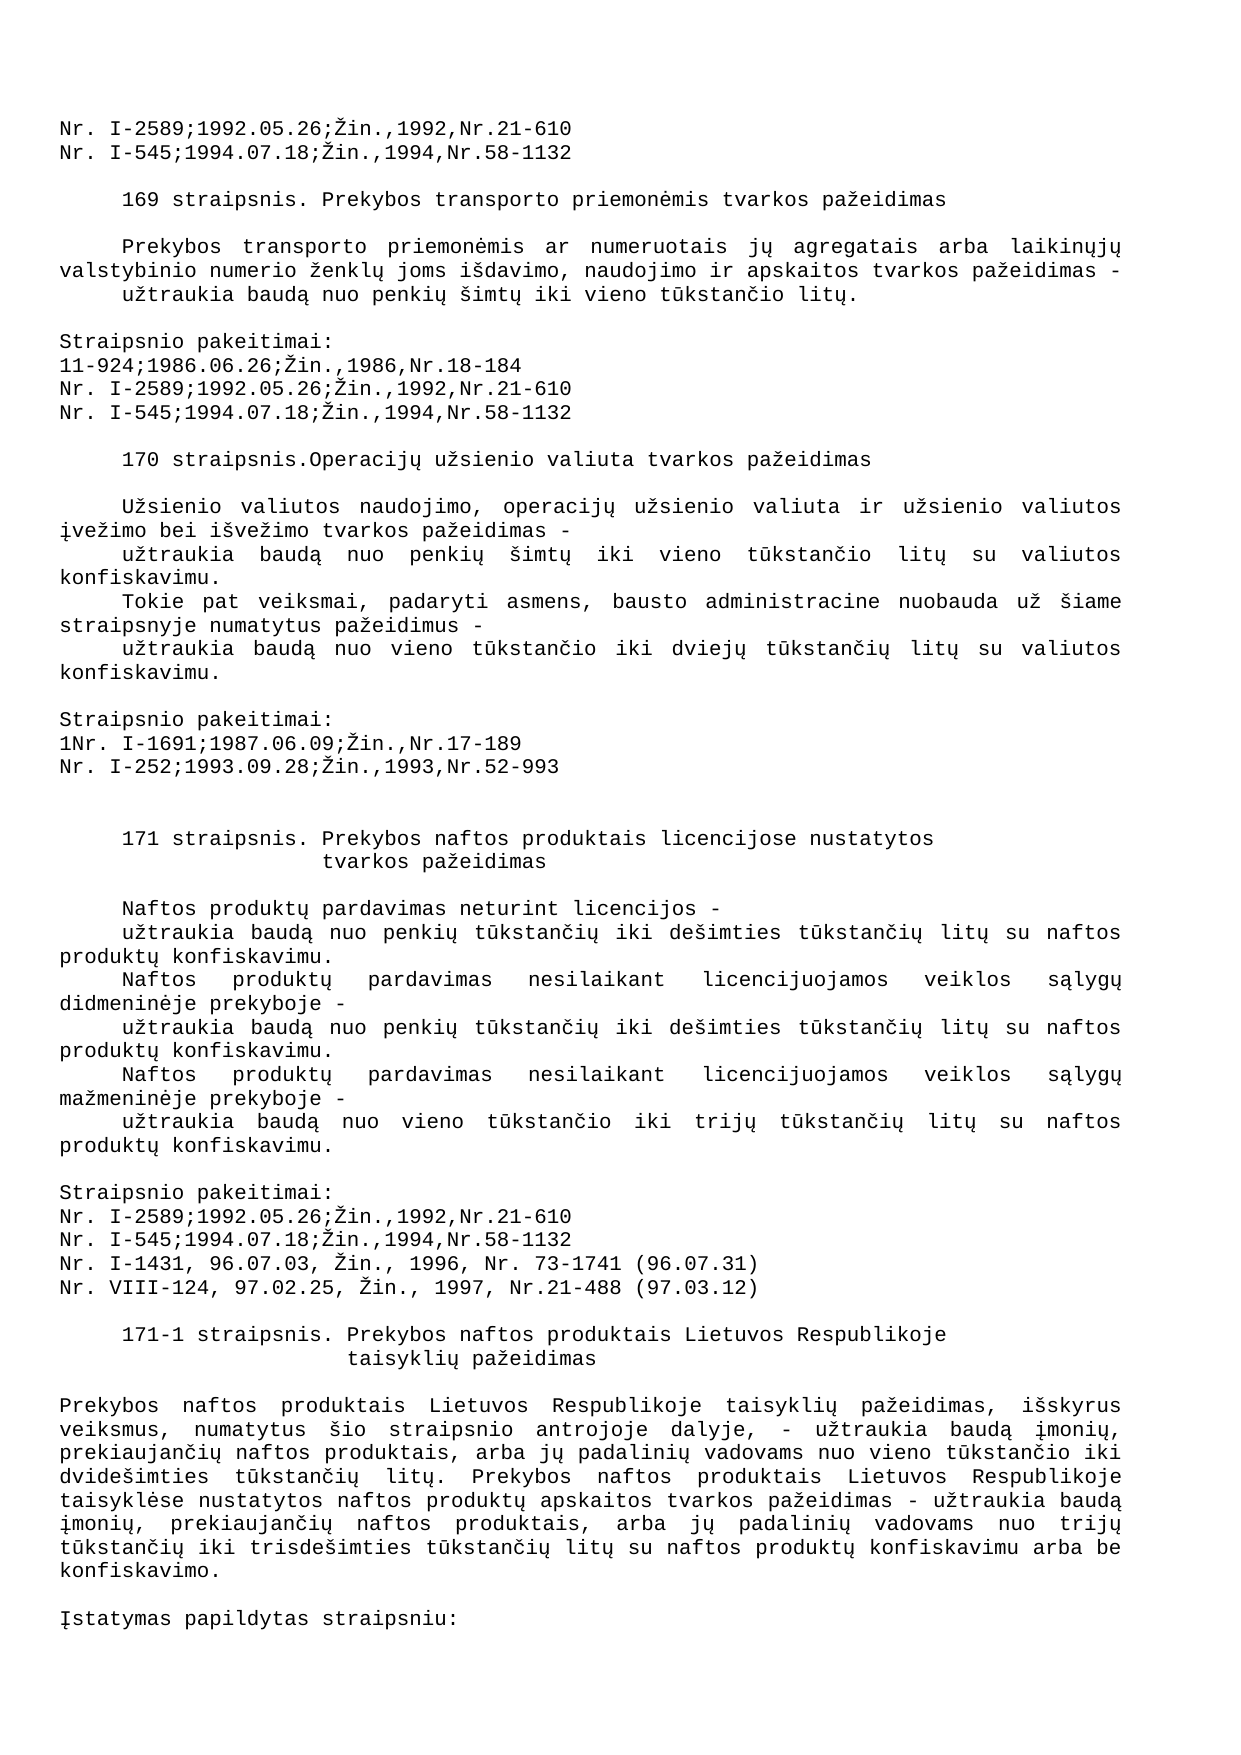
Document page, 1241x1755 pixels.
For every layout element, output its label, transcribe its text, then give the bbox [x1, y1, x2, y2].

text Naftos produktų pardavimas neturint licencijos - [59, 898, 1122, 922]
text užtraukia baudą nuo penkių tūkstančių iki dešimties tūkstančių litų su naftos produktų konfiskavimu. [59, 922, 1122, 969]
text 171 straipsnis. Prekybos naftos produktais licencijose nustatytos [59, 827, 1122, 851]
text tvarkos pažeidimas [59, 851, 1122, 875]
text Nr. I-252;1993.09.28;Žin.,1993,Nr.52-993 [59, 757, 1122, 780]
text Nr. I-545;1994.07.18;Žin.,1994,Nr.58-1132 [59, 142, 1122, 165]
text Straipsnio pakeitimai: [59, 709, 1122, 733]
text Straipsnio pakeitimai: [59, 1182, 1122, 1206]
text taisyklių pažeidimas [59, 1348, 1122, 1371]
text 11-924;1986.06.26;Žin.,1986,Nr.18-184 [59, 354, 1122, 378]
text Nr. I-545;1994.07.18;Žin.,1994,Nr.58-1132 [59, 1229, 1122, 1253]
text 1Nr. I-1691;1987.06.09;Žin.,Nr.17-189 [59, 733, 1122, 757]
text Prekybos naftos produktais Lietuvos Respublikoje taisyklių pažeidimas, išskyrus veiksmus, numatytus šio straipsnio antrojoje dalyje, - užtraukia baudą įmonių, prekiaujančių naftos produktais, arba jų padalinių vadovams nuo vieno tūkstančio iki dvidešimties tūkstančių litų. Prekybos naftos produktais Lietuvos Respublikoje taisyklėse nustatytos naftos produktų apskaitos tvarkos pažeidimas - užtraukia baudą įmonių, prekiaujančių naftos produktais, arba jų padalinių vadovams nuo trijų tūkstančių iki trisdešimties tūkstančių litų su naftos produktų konfiskavimu arba be konfiskavimo. [59, 1395, 1122, 1584]
text Prekybos transporto priemonėmis ar numeruotais jų agregatais arba laikinųjų valstybinio numerio ženklų joms išdavimo, naudojimo ir apskaitos tvarkos pažeidimas - [59, 236, 1122, 284]
text Nr. VIII-124, 97.02.25, Žin., 1997, Nr.21-488 (97.03.12) [59, 1277, 1122, 1300]
text Naftos produktų pardavimas nesilaikant licencijuojamos veiklos sąlygų mažmeninėje prekyboje - [59, 1064, 1122, 1111]
text Užsienio valiutos naudojimo, operacijų užsienio valiuta ir užsienio valiutos įvežimo bei išvežimo tvarkos pažeidimas - [59, 496, 1122, 544]
text užtraukia baudą nuo penkių šimtų iki vieno tūkstančio litų. [59, 284, 1122, 307]
text 170 straipsnis.Operacijų užsienio valiuta tvarkos pažeidimas [59, 449, 1122, 473]
text Naftos produktų pardavimas nesilaikant licencijuojamos veiklos sąlygų didmeninėje prekyboje - [59, 969, 1122, 1017]
text Straipsnio pakeitimai: [59, 331, 1122, 354]
text Nr. I-2589;1992.05.26;Žin.,1992,Nr.21-610 [59, 378, 1122, 402]
text 171-1 straipsnis. Prekybos naftos produktais Lietuvos Respublikoje [59, 1324, 1122, 1348]
text Įstatymas papildytas straipsniu: [59, 1608, 1122, 1631]
text užtraukia baudą nuo vieno tūkstančio iki trijų tūkstančių litų su naftos produktų konfiskavimu. [59, 1111, 1122, 1158]
text užtraukia baudą nuo penkių šimtų iki vieno tūkstančio litų su valiutos konfiskavimu. [59, 544, 1122, 591]
text 169 straipsnis. Prekybos transporto priemonėmis tvarkos pažeidimas [59, 189, 1122, 213]
text Nr. I-545;1994.07.18;Žin.,1994,Nr.58-1132 [59, 402, 1122, 426]
text Nr. I-2589;1992.05.26;Žin.,1992,Nr.21-610 [59, 118, 1122, 142]
text Tokie pat veiksmai, padaryti asmens, bausto administracine nuobauda už šiame straipsnyje numatytus pažeidimus - [59, 591, 1122, 638]
text užtraukia baudą nuo vieno tūkstančio iki dviejų tūkstančių litų su valiutos konfiskavimu. [59, 638, 1122, 686]
text užtraukia baudą nuo penkių tūkstančių iki dešimties tūkstančių litų su naftos produktų konfiskavimu. [59, 1017, 1122, 1064]
text Nr. I-1431, 96.07.03, Žin., 1996, Nr. 73-1741 (96.07.31) [59, 1253, 1122, 1277]
text Nr. I-2589;1992.05.26;Žin.,1992,Nr.21-610 [59, 1206, 1122, 1229]
